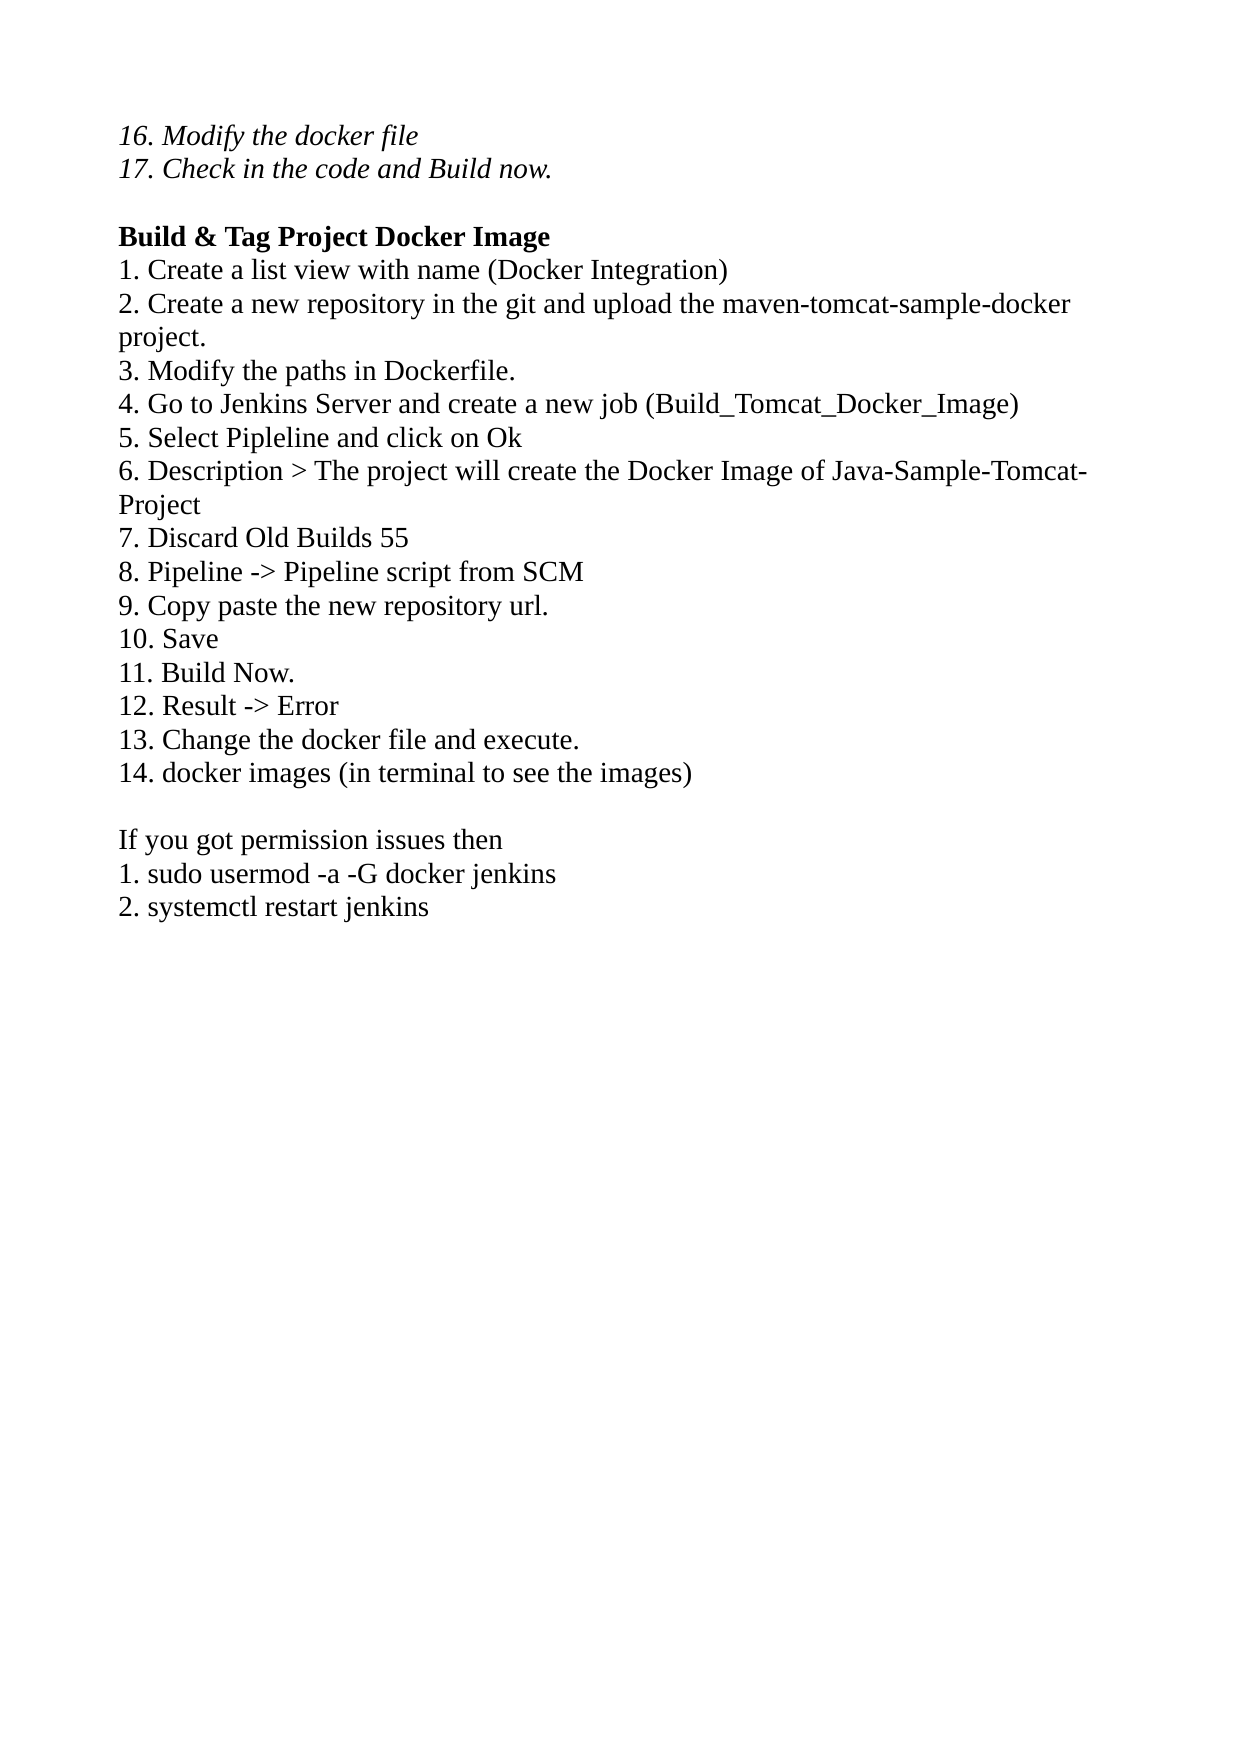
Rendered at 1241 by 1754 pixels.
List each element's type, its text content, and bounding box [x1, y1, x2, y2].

text 9. Copy paste the new repository url. [118, 588, 1122, 621]
text 5. Select Pipleline and click on Ok [118, 420, 1122, 453]
text 16. Modify the docker file [118, 118, 1122, 152]
text 8. Pipeline -> Pipeline script from SCM [118, 554, 1122, 588]
text 12. Result -> Error [118, 688, 1122, 722]
text 7. Discard Old Builds 55 [118, 521, 1122, 554]
text 1. Create a list view with name (Docker Integration) [118, 252, 1122, 286]
text 2. systemctl restart jenkins [118, 889, 1122, 923]
text 10. Save [118, 621, 1122, 655]
text If you got permission issues then [118, 822, 1122, 856]
text 1. sudo usermod -a -G docker jenkins [118, 856, 1122, 889]
text 6. Description > The project will create the Docker Image of Java-Sample-Tomcat-Project [118, 453, 1122, 521]
text Build & Tag Project Docker Image [118, 219, 1122, 252]
text 14. docker images (in terminal to see the images) [118, 755, 1122, 789]
text 3. Modify the paths in Dockerfile. 4. Go to Jenkins Server and create a new job (Build_Tomcat_Docker_Image) [118, 353, 1122, 420]
text 17. Check in the code and Build now. [118, 152, 1122, 185]
text 11. Build Now. [118, 655, 1122, 688]
text 13. Change the docker file and execute. [118, 722, 1122, 755]
text 2. Create a new repository in the git and upload the maven-tomcat-sample-docker project. [118, 286, 1122, 353]
